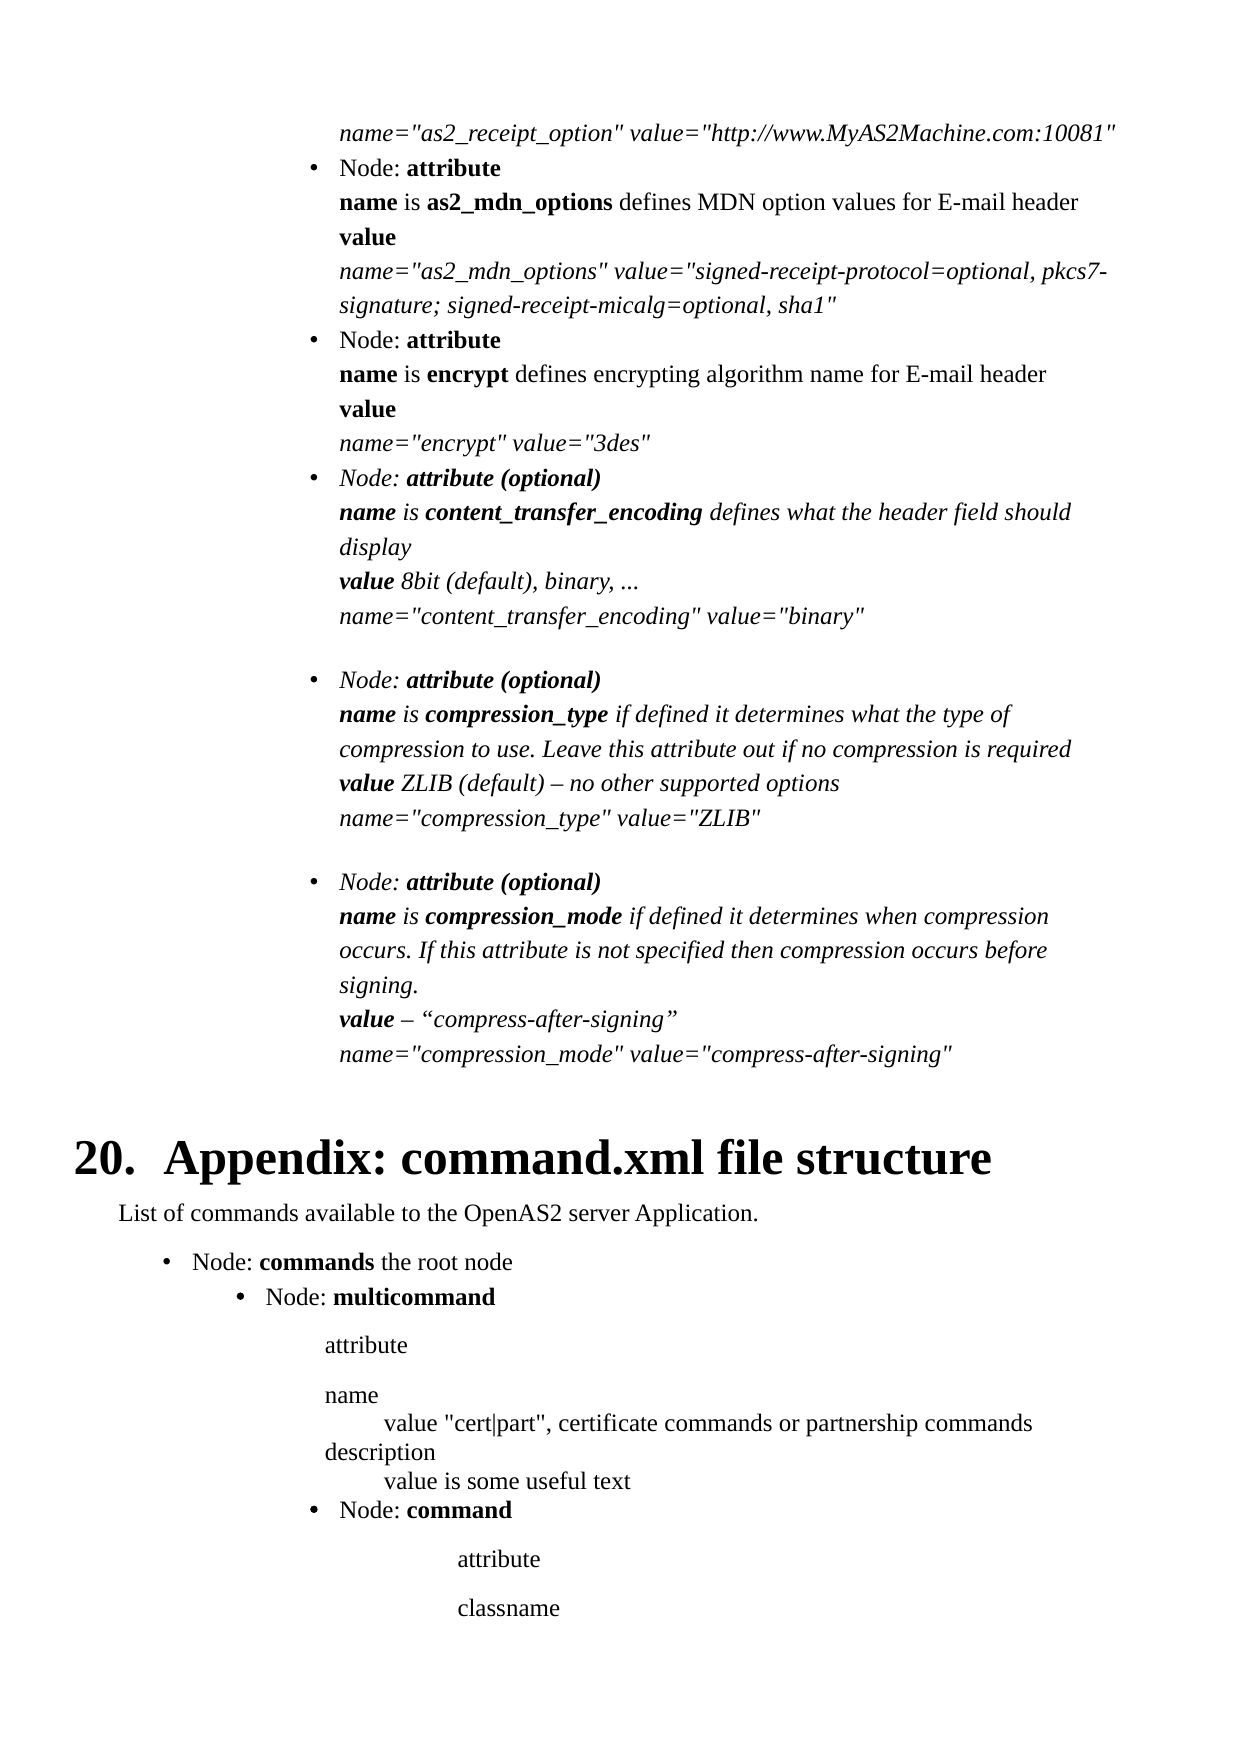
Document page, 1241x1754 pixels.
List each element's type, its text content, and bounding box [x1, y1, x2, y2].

subtitle Appendix: command.xml file structure [73, 1128, 1122, 1186]
subtitle description [295, 1437, 1122, 1466]
list attribute [428, 1544, 1122, 1572]
subtitle name [295, 1380, 1122, 1408]
list value is some useful text [354, 1466, 1122, 1495]
list Node: attribute (optional) name is content_transfer_encoding defines what the header field should display value 8bit (default), binary, ... name="content_transfer_encoding" value="binary" [309, 463, 1122, 629]
list Node: command [309, 1495, 1122, 1523]
text List of commands available to the OpenAS2 server Application. [118, 1198, 1122, 1227]
list attribute [295, 1331, 1122, 1359]
list Node: attribute (optional) name is compression_type if defined it determines what the type of compression to use. Leave this attribute out if no compression is required value ZLIB (default) – no other supported options name="compression_type" value="ZLIB" [309, 665, 1122, 831]
list Node: commands the root node [162, 1247, 1122, 1276]
list Node: multicommand [236, 1282, 1122, 1310]
subtitle classname [428, 1593, 1122, 1622]
list Node: attribute name is encrypt defines encrypting algorithm name for E-mail header value name="encrypt" value="3des" [309, 325, 1122, 457]
list name="as2_receipt_option" value="http://www.MyAS2Machine.com:10081" [309, 118, 1122, 147]
list Node: attribute name is as2_mdn_options defines MDN option values for E-mail header value name="as2_mdn_options" value="signed-receipt-protocol=optional, pkcs7-signature; signed-receipt-micalg=optional, sha1" [309, 153, 1122, 319]
list Node: attribute (optional) name is compression_mode if defined it determines when compression occurs. If this attribute is not specified then compression occurs before signing. value – “compress-after-signing” name="compression_mode" value="compress-after-signing" [309, 867, 1122, 1068]
list value "cert|part", certificate commands or partnership commands [354, 1408, 1122, 1437]
